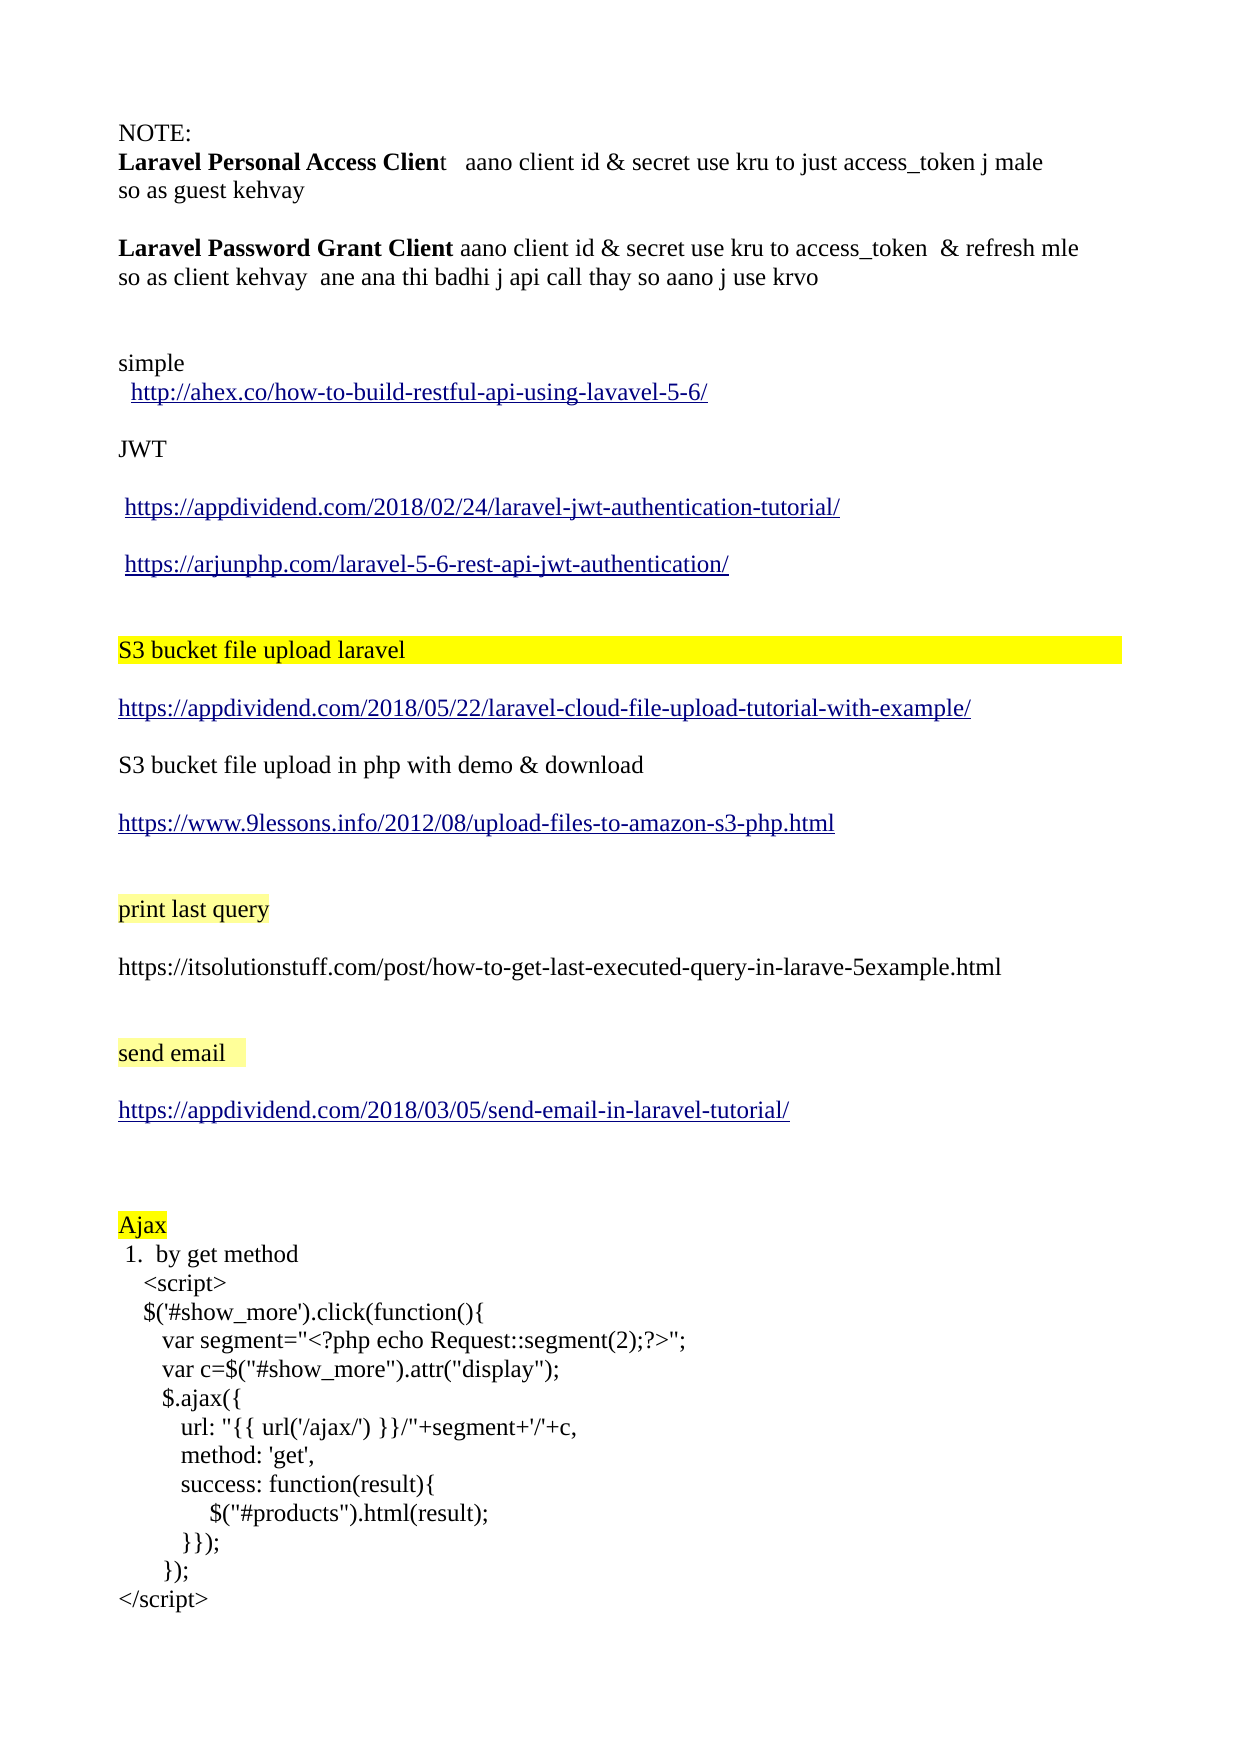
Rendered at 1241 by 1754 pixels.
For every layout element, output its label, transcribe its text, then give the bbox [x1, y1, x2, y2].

text S3 bucket file upload laravel [118, 636, 1122, 664]
text $('#show_more').click(function(){ [118, 1297, 1122, 1326]
text https://itsolutionstuff.com/post/how-to-get-last-executed-query-in-larave-5example.html [118, 952, 1122, 981]
text var c=$("#show_more").attr("display"); [118, 1354, 1122, 1383]
text }); [118, 1556, 1122, 1584]
text so as guest kehvay [118, 176, 1122, 204]
text print last query [118, 894, 1122, 923]
text JWT [118, 434, 1122, 463]
text NOTE: [118, 118, 1122, 147]
text https://appdividend.com/2018/02/24/laravel-jwt-authentication-tutorial/ [118, 492, 1122, 521]
text var segment="<?php echo Request::segment(2);?>"; [118, 1326, 1122, 1354]
text send email [118, 1038, 1122, 1067]
text https://arjunphp.com/laravel-5-6-rest-api-jwt-authentication/ [118, 549, 1122, 578]
text S3 bucket file upload in php with demo & download [118, 751, 1122, 779]
text $("#products").html(result); [118, 1498, 1122, 1527]
text http://ahex.co/how-to-build-restful-api-using-lavavel-5-6/ [118, 377, 1122, 406]
text <script> [118, 1268, 1122, 1297]
text Ajax [118, 1211, 1122, 1239]
text method: 'get', [118, 1441, 1122, 1469]
text Laravel Personal Access Client aano client id & secret use kru to just access_token j male [118, 147, 1122, 176]
text $.ajax({ [118, 1383, 1122, 1412]
text }}); [118, 1527, 1122, 1556]
text </script> [118, 1584, 1122, 1613]
text https://appdividend.com/2018/05/22/laravel-cloud-file-upload-tutorial-with-example/ [118, 693, 1122, 722]
text https://www.9lessons.info/2012/08/upload-files-to-amazon-s3-php.html [118, 808, 1122, 837]
text 1. by get method [118, 1239, 1122, 1268]
text success: function(result){ [118, 1469, 1122, 1498]
text so as client kehvay ane ana thi badhi j api call thay so aano j use krvo [118, 262, 1122, 291]
text https://appdividend.com/2018/03/05/send-email-in-laravel-tutorial/ [118, 1096, 1122, 1124]
text simple [118, 348, 1122, 377]
text Laravel Password Grant Client aano client id & secret use kru to access_token & refresh mle [118, 233, 1122, 262]
text url: "{{ url('/ajax/') }}/"+segment+'/'+c, [118, 1412, 1122, 1441]
